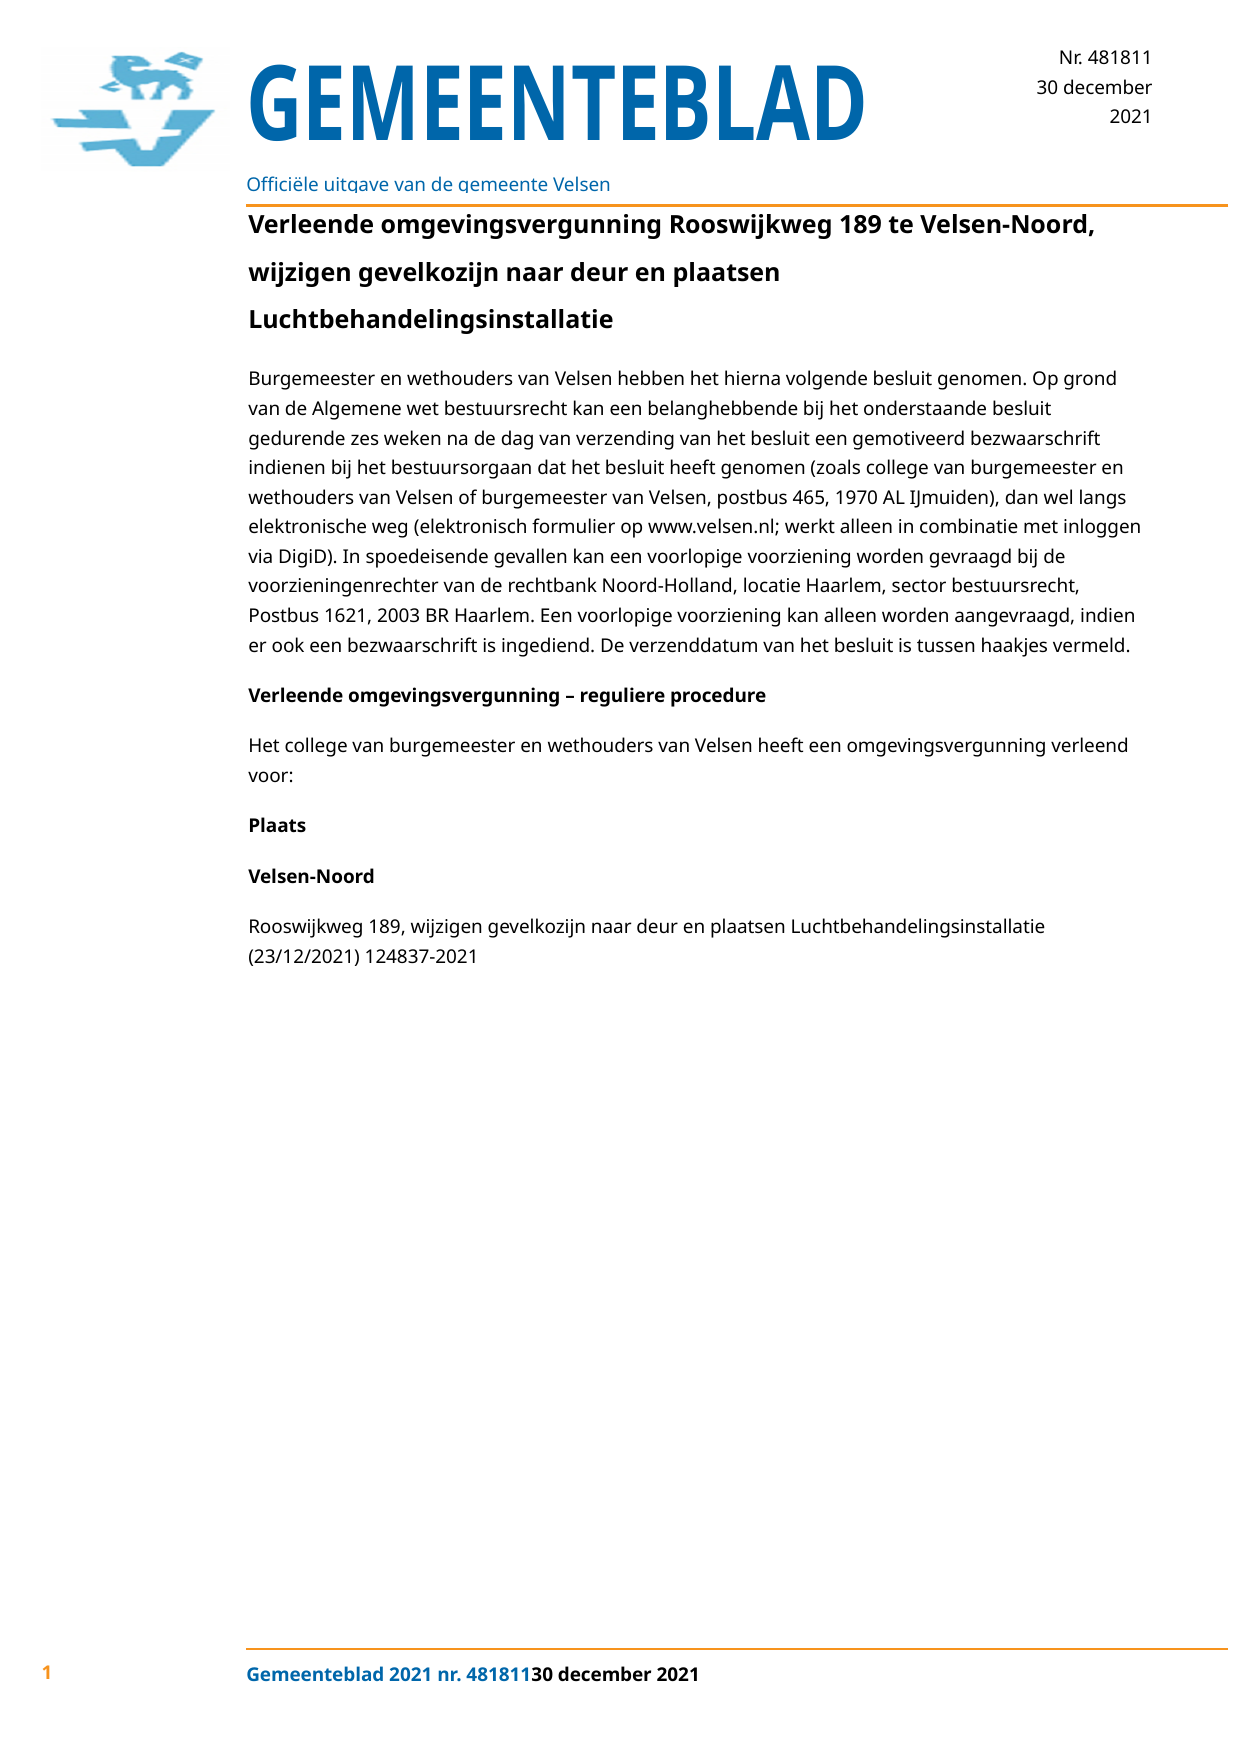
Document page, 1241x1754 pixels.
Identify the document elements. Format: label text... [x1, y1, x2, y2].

text Verleende omgevingsvergunning Rooswijkweg 189 te Velsen-Noord, wijzigen gevelkozijn naar deur en plaatsen Luchtbehandelingsinstallatie [248, 207, 1152, 336]
text Het college van burgemeester en wethouders van Velsen heeft een omgevingsvergunning verleend voor: [248, 733, 1152, 788]
text Burgemeester en wethouders van Velsen hebben het hierna volgende besluit genomen. Op grond van de Algemene wet bestuursrecht kan een belanghebbende bij het onderstaande besluit gedurende zes weken na de dag van verzending van het besluit een gemotiveerd bezwaarschrift indienen bij het bestuursorgaan dat het besluit heeft genomen (zoals college van burgemeester en wethouders van Velsen of burgemeester van Velsen, postbus 465, 1970 AL IJmuiden), dan wel langs elektronische weg (elektronisch formulier op www.velsen.nl; werkt alleen in combinatie met inloggen via DigiD). In spoedeisende gevallen kan een voorlopige voorziening worden gevraagd bij de voorzieningenrechter van de rechtbank Noord-Holland, locatie Haarlem, sector bestuursrecht, Postbus 1621, 2003 BR Haarlem. Een voorlopige voorziening kan alleen worden aangevraagd, indien er ook een bezwaarschrift is ingediend. De verzenddatum van het besluit is tussen haakjes vermeld. [248, 366, 1152, 657]
picture [41, 47, 231, 172]
text Plaats [248, 813, 1152, 838]
text Rooswijkweg 189, wijzigen gevelkozijn naar deur en plaatsen Luchtbehandelingsinstallatie (23/12/2021) 124837-2021 [248, 913, 1152, 969]
text Verleende omgevingsvergunning – reguliere procedure [248, 682, 1152, 708]
text Velsen-Noord [248, 863, 1152, 889]
